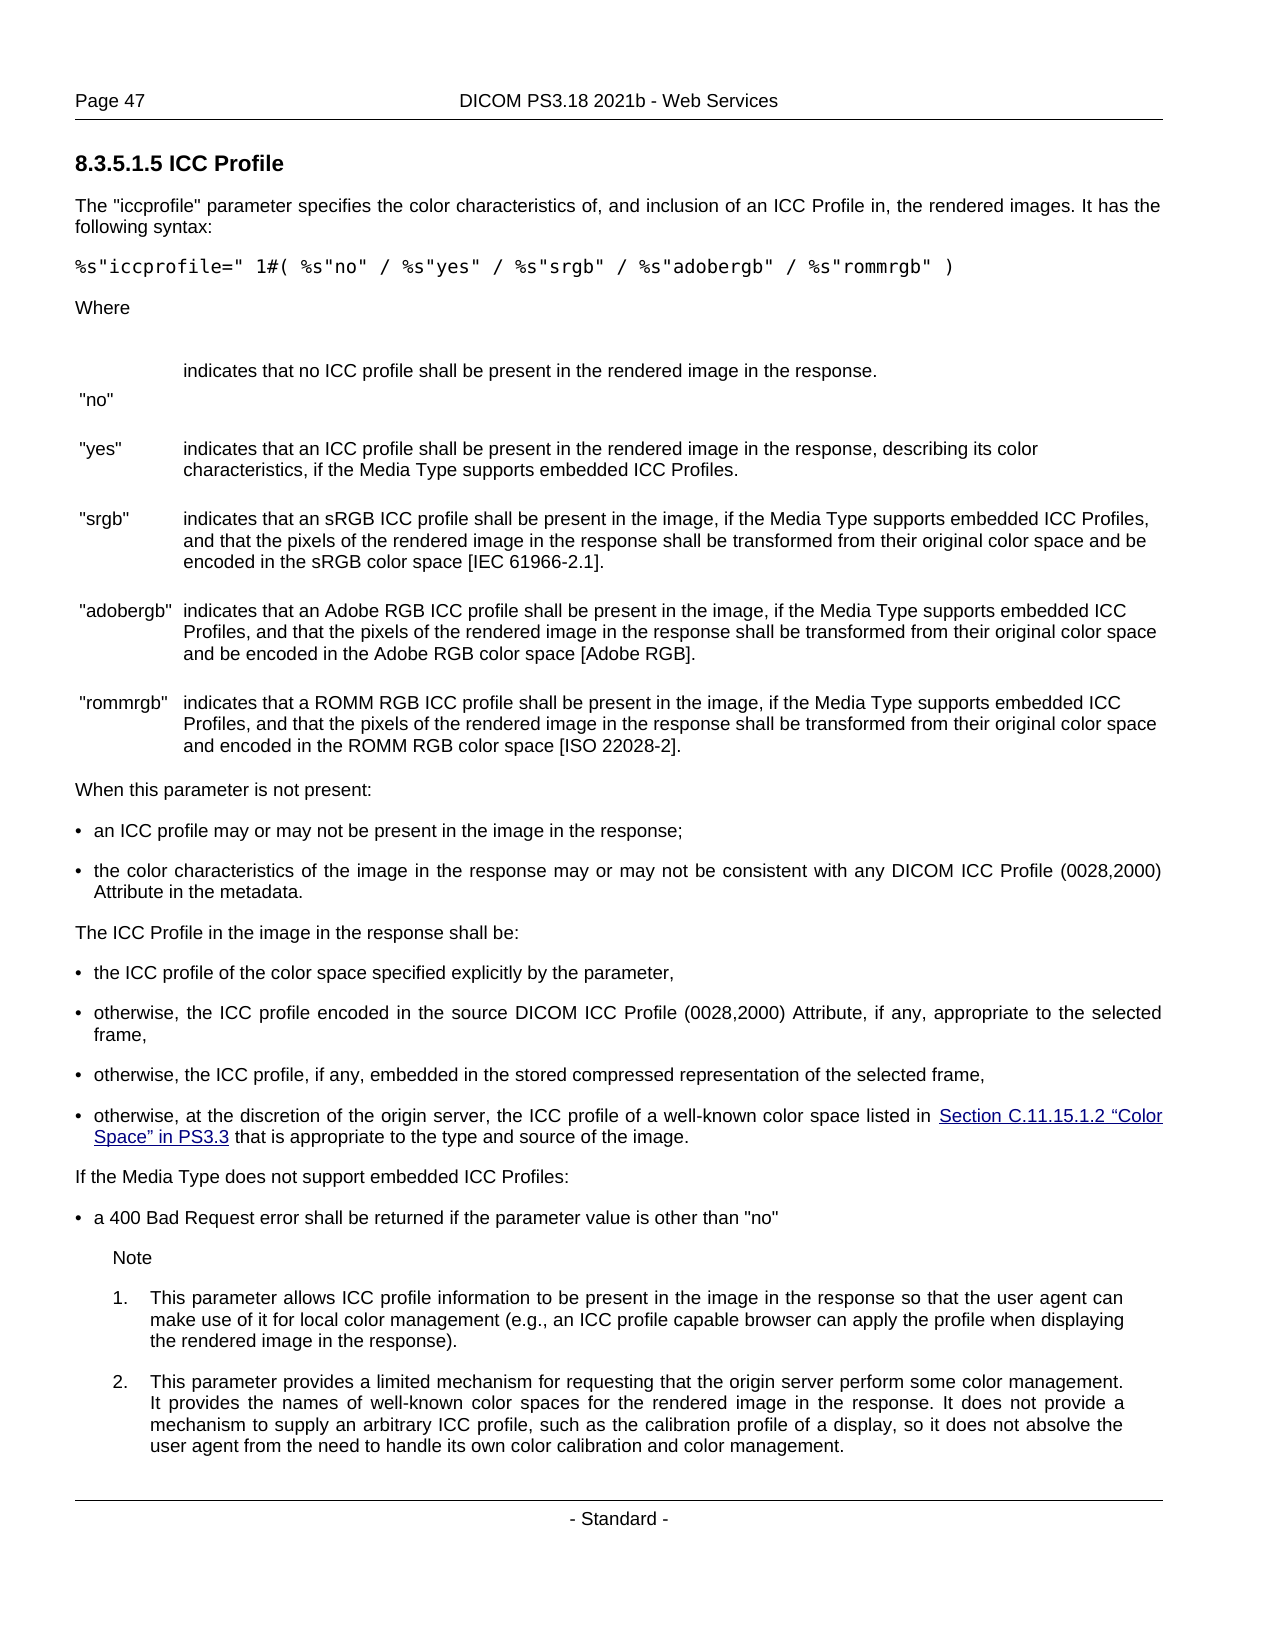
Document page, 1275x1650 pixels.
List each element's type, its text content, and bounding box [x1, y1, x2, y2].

text %s"iccprofile=" 1#( %s"no" / %s"yes" / %s"srgb" / %s"adobergb" / %s"rommrgb" ) [75, 256, 1162, 278]
table_cell "yes" [75, 415, 179, 485]
text • an ICC profile may or may not be present in the image in the response; [75, 819, 1162, 841]
text If the Media Type does not support embedded ICC Profiles: [75, 1166, 1162, 1188]
table_cell indicates that a ROMM RGB ICC profile shall be present in the image, if the Media Type supports embedded ICC Profiles, and that the pixels of the rendered image in the response shall be transformed from their original color space and encoded in the ROMM RGB color space [ISO 22028-2]. [179, 669, 1162, 760]
table_cell "rommrgb" [75, 669, 179, 760]
text • otherwise, the ICC profile, if any, embedded in the stored compressed representation of the selected frame, [75, 1064, 1162, 1086]
text 2. This parameter provides a limited mechanism for requesting that the origin server perform some color management. It provides the names of well-known color spaces for the rendered image in the response. It does not provide a mechanism to supply an arbitrary ICC profile, such as the calibration profile of a display, so it does not absolve the user agent from the need to handle its own color calibration and color management. [112, 1371, 1125, 1457]
text The "iccprofile" parameter specifies the color characteristics of, and inclusion of an ICC Profile in, the rendered images. It has the following syntax: [75, 194, 1162, 238]
text 1. This parameter allows ICC profile information to be present in the image in the response so that the user agent can make use of it for local color management (e.g., an ICC profile capable browser can apply the profile when displaying the rendered image in the response). [112, 1287, 1125, 1352]
text The ICC Profile in the image in the response shall be: [75, 922, 1162, 943]
text • a 400 Bad Request error shall be returned if the parameter value is other than "no" [75, 1207, 1162, 1228]
table_header "no" [75, 338, 179, 415]
table_cell indicates that an sRGB ICC profile shall be present in the image, if the Media Type supports embedded ICC Profiles, and that the pixels of the rendered image in the response shall be transformed from their original color space and be encoded in the sRGB color space [IEC 61966-2.1]. [179, 485, 1162, 577]
text Where [75, 297, 1162, 319]
text Note [112, 1247, 1125, 1268]
text • the ICC profile of the color space specified explicitly by the parameter, [75, 962, 1162, 983]
table_cell "srgb" [75, 485, 179, 577]
text • otherwise, the ICC profile encoded in the source DICOM ICC Profile (0028,2000) Attribute, if any, appropriate to the selected frame, [75, 1002, 1162, 1045]
text 8.3.5.1.5 ICC Profile [75, 150, 1162, 176]
table_cell indicates that an Adobe RGB ICC profile shall be present in the image, if the Media Type supports embedded ICC Profiles, and that the pixels of the rendered image in the response shall be transformed from their original color space and be encoded in the Adobe RGB color space [Adobe RGB]. [179, 577, 1162, 668]
text When this parameter is not present: [75, 779, 1162, 801]
text • the color characteristics of the image in the response may or may not be consistent with any DICOM ICC Profile (0028,2000) Attribute in the metadata. [75, 860, 1162, 903]
table_cell "adobergb" [75, 577, 179, 668]
table_cell indicates that an ICC profile shall be present in the rendered image in the response, describing its color characteristics, if the Media Type supports embedded ICC Profiles. [179, 415, 1162, 485]
table_header indicates that no ICC profile shall be present in the rendered image in the response. [179, 338, 1162, 415]
text • otherwise, at the discretion of the origin server, the ICC profile of a well-known color space listed in Section C.11.15.1.2 “Color Space” in PS3.3 that is appropriate to the type and source of the image. [75, 1104, 1162, 1147]
